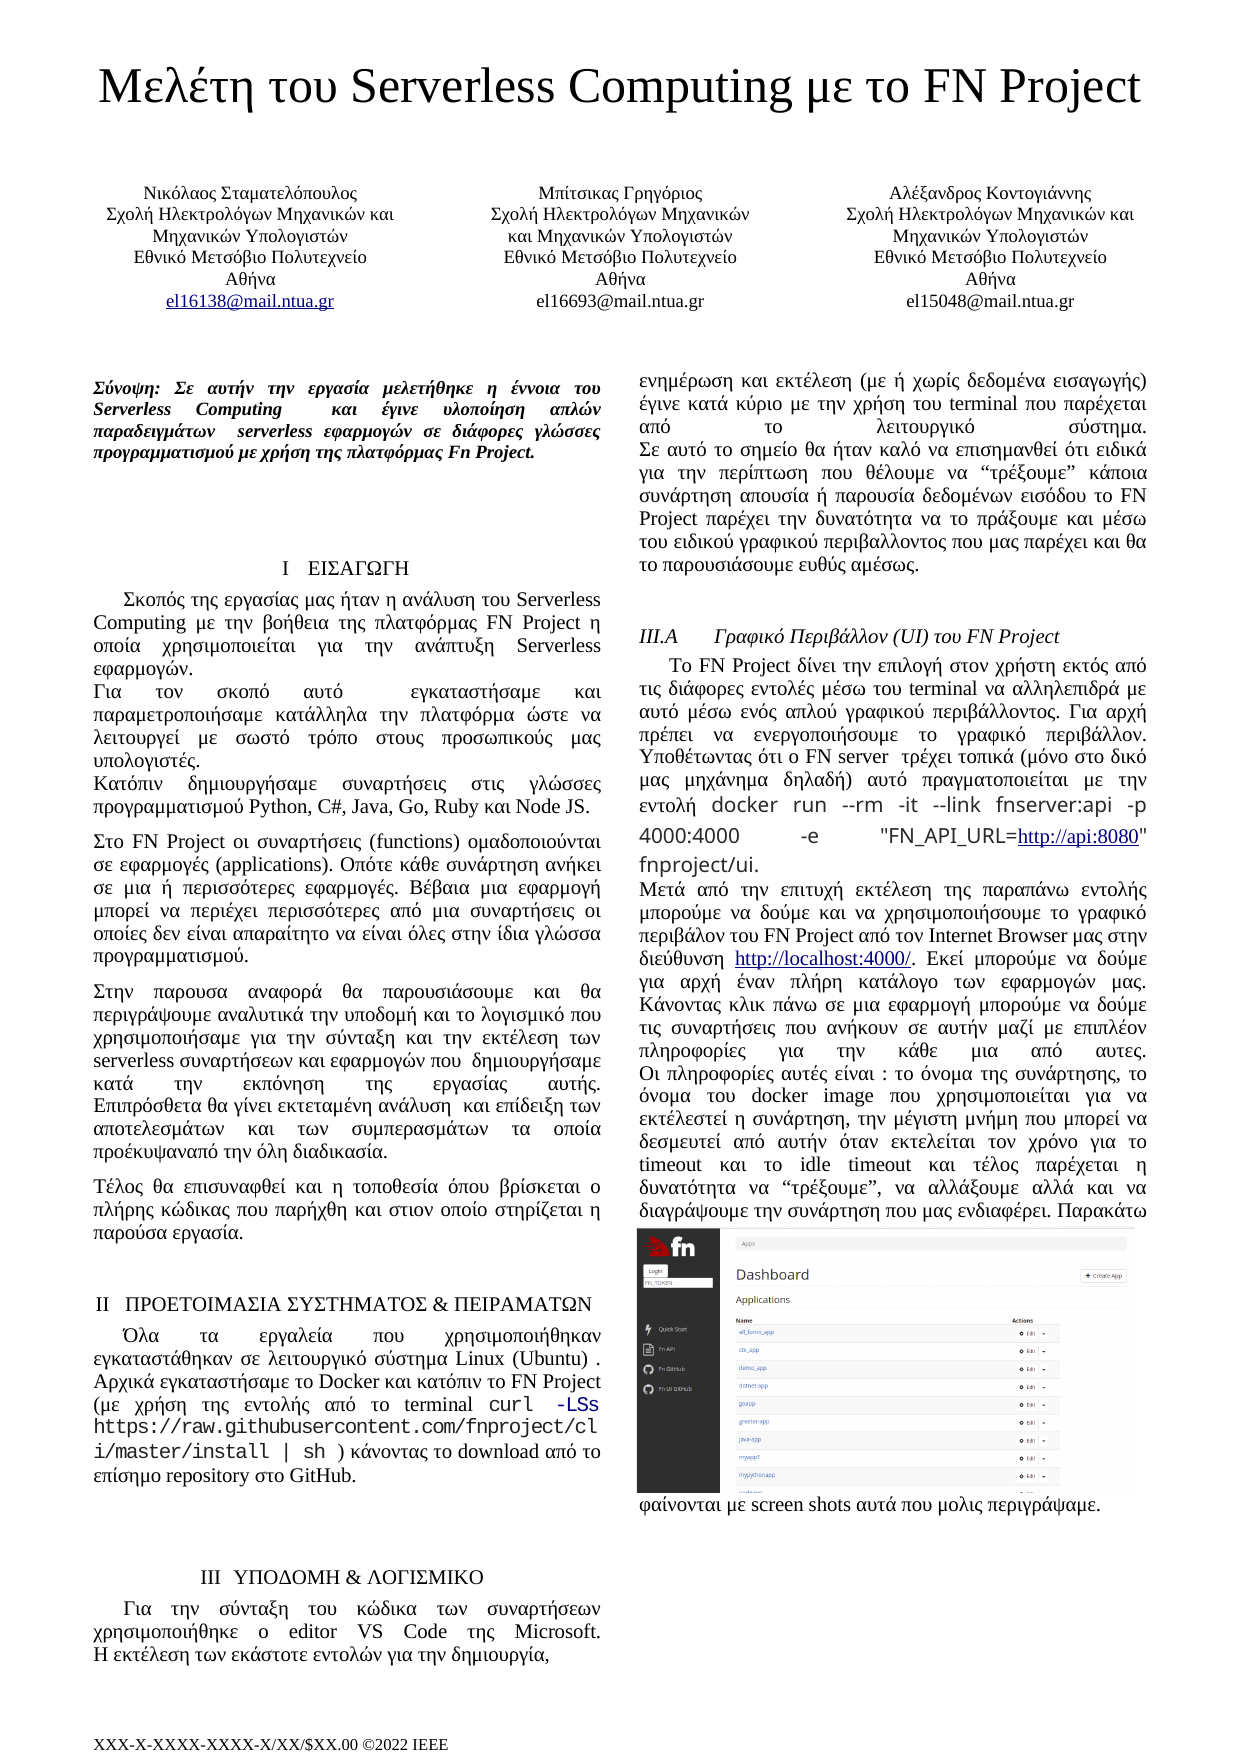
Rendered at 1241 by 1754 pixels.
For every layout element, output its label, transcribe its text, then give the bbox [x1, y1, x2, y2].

picture [636, 1226, 1135, 1493]
text Aλέξανδρος Κοντογιάννης Σχολή Ηλεκτρολόγων Μηχανικών και Μηχανικών Υπολογιστών Εθνικό Μετσόβιο Πολυτεχνείο Αθήνα el15048@mail.ntua.gr [833, 182, 1147, 311]
title Μελέτη του Serverless Computing με το FN Project [93, 56, 1147, 114]
text Στην παρουσα αναφορά θα παρουσιάσουμε και θα περιγράψουμε αναλυτικά την υποδομή και το λογισμικό που χρησιμοποιήσαμε για την σύνταξη και την εκτέλεση των serverless συναρτήσεων και εφαρμογών που δημιουργήσαμε κατά την εκπόνηση της εργασίας αυτής. Επιπρόσθετα θα γίνει εκτεταμένη ανάλυση και επίδειξη των αποτελεσμάτων και των συμπερασμάτων τα οποία προέκυψαναπό την όλη διαδικασία. [93, 980, 601, 1163]
text Σύνοψη: Σε αυτήν την εργασία μελετήθηκε η έννοια του Serverless Computing και έγινε υλοποίηση απλών παραδειγμάτων serverless εφαρμογών σε διάφορες γλώσσες προγραμματισμού με χρήση της πλατφόρμας Fn Project. [93, 377, 601, 463]
text Σκοπός της εργασίας μας ήταν η ανάλυση του Serverless Computing με την βοήθεια της πλατφόρμας FN Project η οποία χρησιμοποιείται για την ανάπτυξη Serverless εφαρμογών. Για τον σκοπό αυτό εγκαταστήσαμε και παραμετροποιήσαμε κατάλληλα την πλατφόρμα ώστε να λειτουργεί με σωστό τρόπο στους προσωπικούς μας υπολογιστές. Κατόπιν δημιουργήσαμε συναρτήσεις στις γλώσσες προγραμματισμού Python, C#, Java, Go, Ruby και Node JS. [93, 588, 601, 818]
text Μπίτσικας Γρηγόριος Σχολή Ηλεκτρολόγων Μηχανικών και Μηχανικών Υπολογιστών Εθνικό Μετσόβιο Πολυτεχνείο Αθήνα el16693@mail.ntua.gr [482, 182, 758, 311]
subtitle ΥΠΟΔΟΜΗ & ΛΟΓΙΣΜΙΚΟ [93, 1565, 601, 1589]
text Το FN Project δίνει την επιλογή στον χρήστη εκτός από τις διάφορες εντολές μέσω του terminal να αλληλεπιδρά με αυτό μέσω ενός απλού γραφικού περιβάλλοντος. Για αρχή πρέπει να ενεργοποιήσουμε το γραφικό περιβάλλον. Υποθέτωντας ότι ο FN server τρέχει τοπικά (μόνο στο δικό μας μηχάνημα δηλαδή) αυτό πραγματοποιείται με την εντολή docker run --rm -it --link fnserver:api -p 4000:4000 -e "FN_API_URL=http://api:8080" fnproject/ui. Μετά από την επιτυχή εκτέλεση της παραπάνω εντολής μπορούμε να δούμε και να χρησιμοποιήσουμε το γραφικό περιβάλον του FN Project από τον Internet Browser μας στην διεύθυνση http://localhost:4000/. Εκεί μπορούμε να δούμε για αρχή έναν πλήρη κατάλογο των εφαρμογών μας. Κάνοντας κλικ πάνω σε μια εφαρμογή μπορούμε να δούμε τις συναρτήσεις που ανήκουν σε αυτήν μαζί με επιπλέον πληροφορίες για την κάθε μια από αυτες. Οι πληροφορίες αυτές είναι : το όνομα της συνάρτησης, το όνομα του docker image που χρησιμοποιείται για να εκτέλεστεί η συνάρτηση, την μέγιστη μνήμη που μπορεί να δεσμευτεί από αυτήν όταν εκτελείται τον χρόνο για το timeout και το idle timeout και τέλος παρέχεται η δυνατότητα να “τρέξουμε”, να αλλάξουμε αλλά και να διαγράψουμε την συνάρτηση που μας ενδιαφέρει. Παρακάτω φαίνoνται με screen shots αυτά που μολις περιγράψαμε. [639, 654, 1147, 1516]
subtitle Γραφικό Περιβάλλον (UI) του FN Project [639, 624, 1147, 648]
subtitle ΕΙΣΑΓΩΓΗ [93, 556, 601, 580]
text Όλα τα εργαλεία που χρησιμοποιήθηκαν εγκαταστάθηκαν σε λειτουργικό σύστημα Linux (Ubuntu) . Αρχικά εγκαταστήσαμε το Docker και κατόπιν το FN Project (με χρήση της εντολής από το terminal curl -LSs https://raw.githubusercontent.com/fnproject/cli/master/install | sh ) κάνοντας το download από το επίσημο repository στο GitHub. [93, 1324, 601, 1487]
text Για την σύνταξη του κώδικα των συναρτήσεων χρησιμοποιήθηκε ο editor VS Code της Microsoft. Η εκτέλεση των εκάστοτε εντολών για την δημιουργία, [93, 1598, 601, 1666]
text Στο FN Project οι συναρτήσεις (functions) ομαδοποιούνται σε εφαρμογές (applications). Οπότε κάθε συνάρτηση ανήκει σε μια ή περισσότερες εφαρμογές. Βέβαια μια εφαρμογή μπορεί να περιέχει περισσότερες από μια συναρτήσεις οι οποίες δεν είναι απαραίτητο να είναι όλες στην ίδια γλώσσα προγραμματισμού. [93, 830, 601, 967]
subtitle ΠΡΟΕΤΟΙΜΑΣΙΑ ΣΥΣΤΗΜΑΤΟΣ & ΠΕΙΡΑΜΑΤΩΝ [93, 1292, 601, 1316]
text Νικόλαος Σταματελόπουλος Σχολή Ηλεκτρολόγων Μηχανικών και Μηχανικών Υπολογιστών Εθνικό Μετσόβιο Πολυτεχνείο Αθήνα el16138@mail.ntua.gr [93, 182, 407, 311]
text ενημέρωση και εκτέλεση (με ή χωρίς δεδομένα εισαγωγής) έγινε κατά κύριο με την χρήση του terminal που παρέχεται από το λειτουργικό σύστημα. Σε αυτό το σημείο θα ήταν καλό να επισημανθεί ότι ειδικά για την περίπτωση που θέλουμε να “τρέξουμε” κάποια συνάρτηση απουσία ή παρουσία δεδομένων εισόδου το FN Project παρέχει την δυνατότητα να το πράξουμε και μέσω του ειδικού γραφικού περιβαλλοντος που μας παρέχει και θα το παρουσιάσουμε ευθύς αμέσως. [639, 370, 1147, 576]
text Τέλος θα επισυναφθεί και η τοποθεσία όπου βρίσκεται ο πλήρης κώδικας που παρήχθη και στιον οποίο στηρίζεται η παρούσα εργασία. [93, 1176, 601, 1244]
